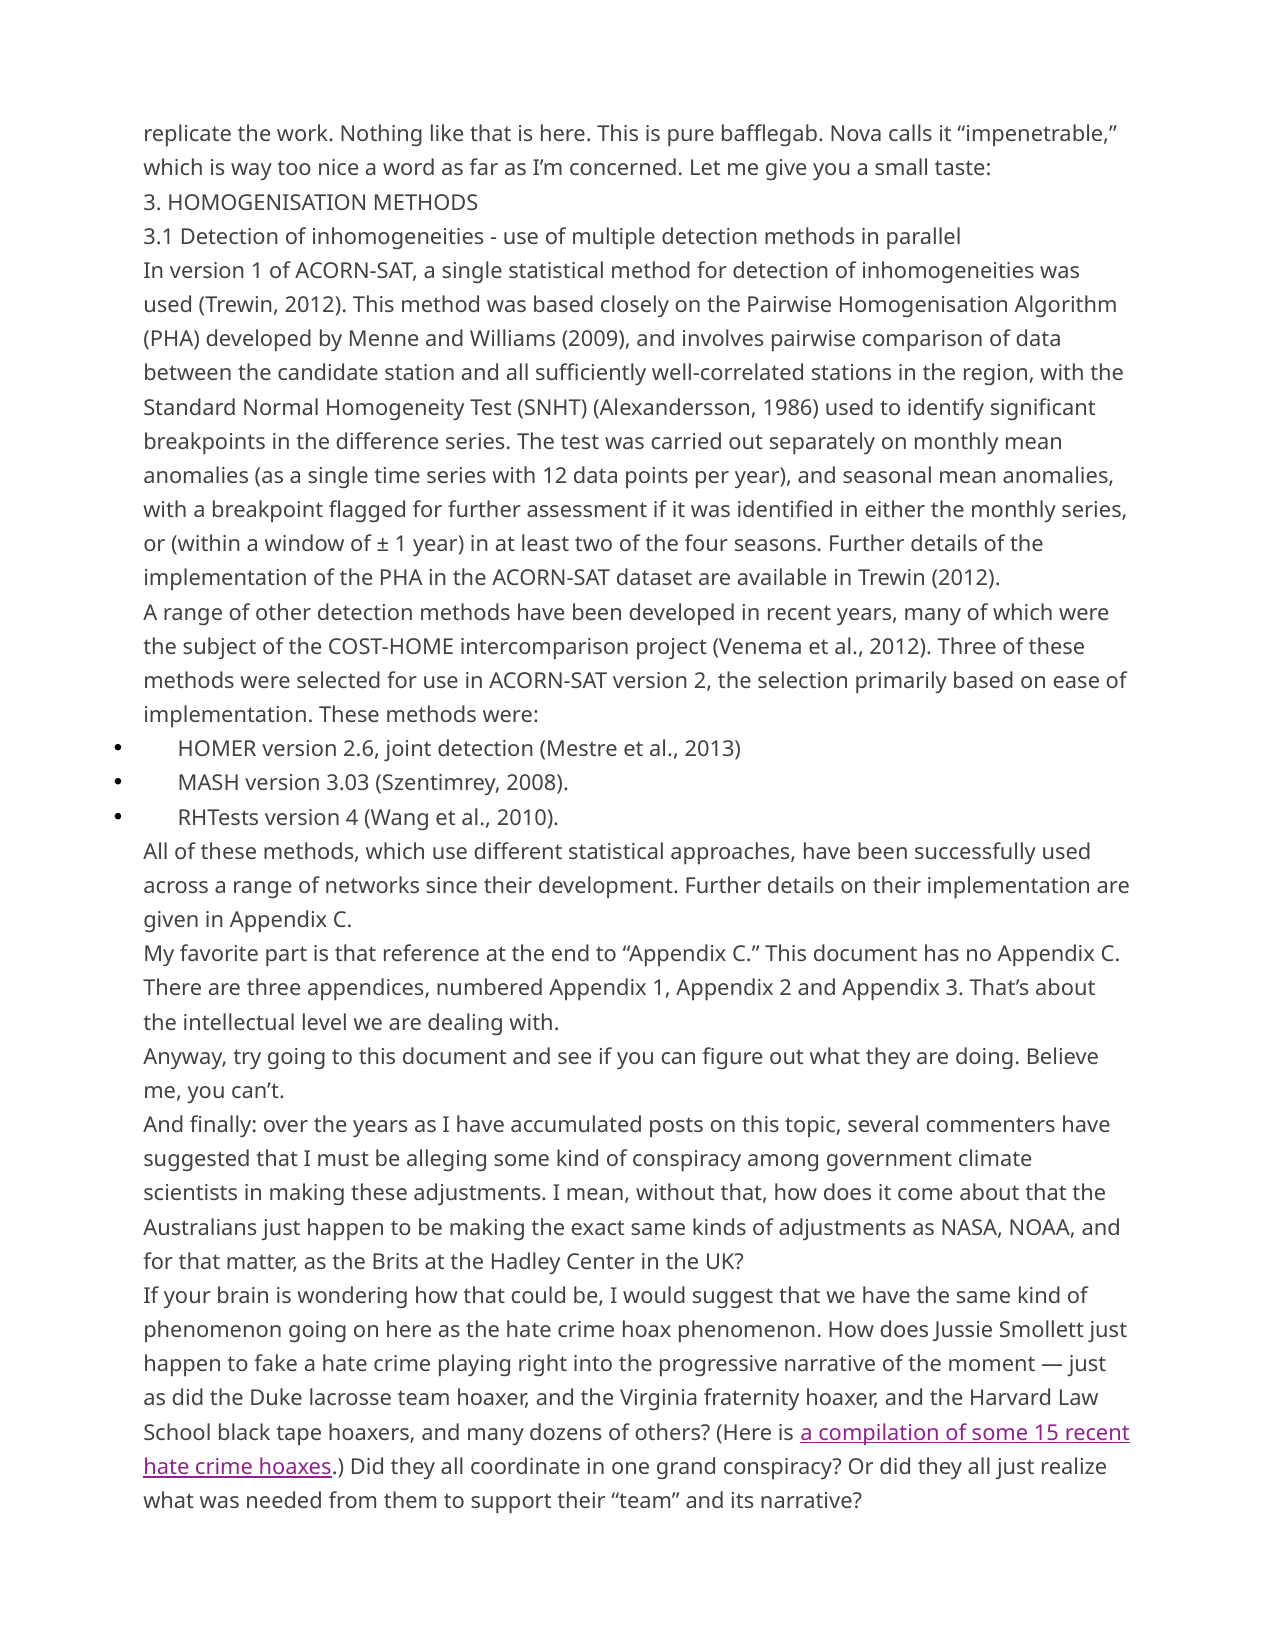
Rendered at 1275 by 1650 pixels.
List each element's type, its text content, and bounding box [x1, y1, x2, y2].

text All of these methods, which use different statistical approaches, have been successfully used across a range of networks since their development. Further details on their implementation are given in Appendix C. [143, 836, 1132, 934]
text replicate the work. Nothing like that is here. This is pure bafflegab. Nova calls it “impenetrable,” which is way too nice a word as far as I’m concerned. Let me give you a small taste: [143, 118, 1132, 182]
list  RHTests version 4 (Wang et al., 2010). [143, 801, 1132, 831]
list  HOMER version 2.6, joint detection (Mestre et al., 2013) [143, 733, 1132, 763]
text And finally: over the years as I have accumulated posts on this topic, several commenters have suggested that I must be alleging some kind of conspiracy among government climate scientists in making these adjustments. I mean, without that, how does it come about that the Australians just happen to be making the exact same kinds of adjustments as NASA, NOAA, and for that matter, as the Brits at the Hadley Center in the UK? [143, 1109, 1132, 1275]
text A range of other detection methods have been developed in recent years, many of which were the subject of the COST-HOME intercomparison project (Venema et al., 2012). Three of these methods were selected for use in ACORN-SAT version 2, the selection primarily based on ease of implementation. These methods were: [143, 596, 1132, 729]
text 3. HOMOGENISATION METHODS [143, 186, 1132, 216]
text If your brain is wondering how that could be, I would suggest that we have the same kind of phenomenon going on here as the hate crime hoax phenomenon. How does Jussie Smollett just happen to fake a hate crime playing right into the progressive narrative of the moment — just as did the Duke lacrosse team hoaxer, and the Virginia fraternity hoaxer, and the Harvard Law School black tape hoaxers, and many dozens of others? (Here is a compilation of some 15 recent hate crime hoaxes.) Did they all coordinate in one grand conspiracy? Or did they all just realize what was needed from them to support their “team” and its narrative? [143, 1280, 1132, 1514]
list  MASH version 3.03 (Szentimrey, 2008). [143, 767, 1132, 797]
text My favorite part is that reference at the end to “Appendix C.” This document has no Appendix C. There are three appendices, numbered Appendix 1, Appendix 2 and Appendix 3. That’s about the intellectual level we are dealing with. [143, 938, 1132, 1036]
text Anyway, try going to this document and see if you can figure out what they are doing. Believe me, you can’t. [143, 1041, 1132, 1104]
text 3.1 Detection of inhomogeneities - use of multiple detection methods in parallel [143, 221, 1132, 250]
text In version 1 of ACORN-SAT, a single statistical method for detection of inhomogeneities was used (Trewin, 2012). This method was based closely on the Pairwise Homogenisation Algorithm (PHA) developed by Menne and Williams (2009), and involves pairwise comparison of data between the candidate station and all sufficiently well-correlated stations in the region, with the Standard Normal Homogeneity Test (SNHT) (Alexandersson, 1986) used to identify significant breakpoints in the difference series. The test was carried out separately on monthly mean anomalies (as a single time series with 12 data points per year), and seasonal mean anomalies, with a breakpoint flagged for further assessment if it was identified in either the monthly series, or (within a window of ± 1 year) in at least two of the four seasons. Further details of the implementation of the PHA in the ACORN-SAT dataset are available in Trewin (2012). [143, 255, 1132, 592]
